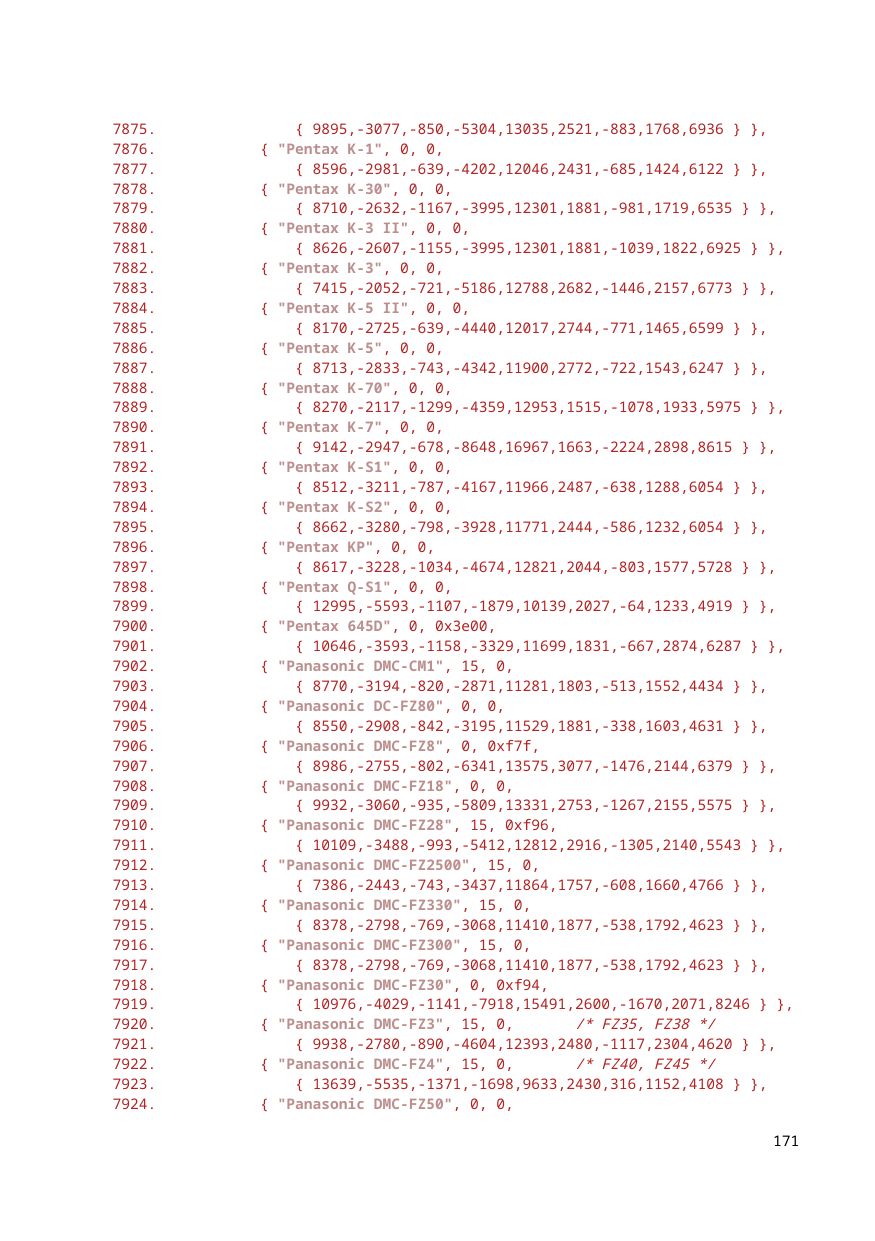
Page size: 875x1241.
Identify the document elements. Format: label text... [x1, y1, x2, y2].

list { 9938,-2780,-890,-4604,12393,2480,-1117,2304,4620 } }, [112, 1034, 799, 1054]
list { "Pentax Q-S1", 0, 0, [112, 576, 799, 596]
list { 8713,-2833,-743,-4342,11900,2772,-722,1543,6247 } }, [112, 357, 799, 377]
list { "Pentax 645D", 0, 0x3e00, [112, 616, 799, 636]
list { 7386,-2443,-743,-3437,11864,1757,-608,1660,4766 } }, [112, 875, 799, 895]
list { 7415,-2052,-721,-5186,12788,2682,-1446,2157,6773 } }, [112, 278, 799, 298]
list { "Pentax K-3", 0, 0, [112, 258, 799, 278]
list { "Pentax K-1", 0, 0, [112, 139, 799, 158]
list { 9142,-2947,-678,-8648,16967,1663,-2224,2898,8615 } }, [112, 437, 799, 457]
list { 13639,-5535,-1371,-1698,9633,2430,316,1152,4108 } }, [112, 1074, 799, 1094]
list { 8378,-2798,-769,-3068,11410,1877,-538,1792,4623 } }, [112, 914, 799, 934]
list { 10109,-3488,-993,-5412,12812,2916,-1305,2140,5543 } }, [112, 835, 799, 855]
list { "Panasonic DMC-FZ2500", 15, 0, [112, 855, 799, 875]
list { 8596,-2981,-639,-4202,12046,2431,-685,1424,6122 } }, [112, 158, 799, 178]
list { 10646,-3593,-1158,-3329,11699,1831,-667,2874,6287 } }, [112, 636, 799, 656]
list { 8986,-2755,-802,-6341,13575,3077,-1476,2144,6379 } }, [112, 755, 799, 775]
list { "Pentax K-30", 0, 0, [112, 178, 799, 198]
list { "Panasonic DMC-FZ4", 15, 0, /* FZ40, FZ45 */ [112, 1054, 799, 1074]
list { "Panasonic DC-FZ80", 0, 0, [112, 696, 799, 716]
list { 8170,-2725,-639,-4440,12017,2744,-771,1465,6599 } }, [112, 318, 799, 338]
list { "Panasonic DMC-FZ18", 0, 0, [112, 775, 799, 795]
list { "Panasonic DMC-FZ3", 15, 0, /* FZ35, FZ38 */ [112, 1014, 799, 1034]
list { 8770,-3194,-820,-2871,11281,1803,-513,1552,4434 } }, [112, 676, 799, 696]
list { 8617,-3228,-1034,-4674,12821,2044,-803,1577,5728 } }, [112, 556, 799, 576]
list { 12995,-5593,-1107,-1879,10139,2027,-64,1233,4919 } }, [112, 596, 799, 616]
list { "Panasonic DMC-FZ8", 0, 0xf7f, [112, 736, 799, 755]
list { "Panasonic DMC-FZ28", 15, 0xf96, [112, 815, 799, 835]
list { "Panasonic DMC-FZ50", 0, 0, [112, 1094, 799, 1113]
list { 8550,-2908,-842,-3195,11529,1881,-338,1603,4631 } }, [112, 716, 799, 736]
list { "Pentax K-7", 0, 0, [112, 417, 799, 437]
list { "Panasonic DMC-CM1", 15, 0, [112, 656, 799, 676]
list { "Pentax K-5", 0, 0, [112, 338, 799, 357]
list { 9895,-3077,-850,-5304,13035,2521,-883,1768,6936 } }, [112, 119, 799, 139]
list { 8378,-2798,-769,-3068,11410,1877,-538,1792,4623 } }, [112, 954, 799, 974]
list { "Pentax KP", 0, 0, [112, 537, 799, 556]
list { 9932,-3060,-935,-5809,13331,2753,-1267,2155,5575 } }, [112, 795, 799, 815]
list { "Pentax K-S2", 0, 0, [112, 497, 799, 517]
list { "Panasonic DMC-FZ300", 15, 0, [112, 934, 799, 954]
list { "Pentax K-70", 0, 0, [112, 377, 799, 397]
list { 8710,-2632,-1167,-3995,12301,1881,-981,1719,6535 } }, [112, 198, 799, 218]
list { "Pentax K-3 II", 0, 0, [112, 218, 799, 238]
list { "Panasonic DMC-FZ30", 0, 0xf94, [112, 974, 799, 994]
list { 8512,-3211,-787,-4167,11966,2487,-638,1288,6054 } }, [112, 477, 799, 497]
list { 10976,-4029,-1141,-7918,15491,2600,-1670,2071,8246 } }, [112, 994, 799, 1014]
list { "Panasonic DMC-FZ330", 15, 0, [112, 895, 799, 914]
list { "Pentax K-5 II", 0, 0, [112, 298, 799, 318]
list { 8626,-2607,-1155,-3995,12301,1881,-1039,1822,6925 } }, [112, 238, 799, 258]
list { 8662,-3280,-798,-3928,11771,2444,-586,1232,6054 } }, [112, 517, 799, 537]
list { 8270,-2117,-1299,-4359,12953,1515,-1078,1933,5975 } }, [112, 397, 799, 417]
list { "Pentax K-S1", 0, 0, [112, 457, 799, 477]
